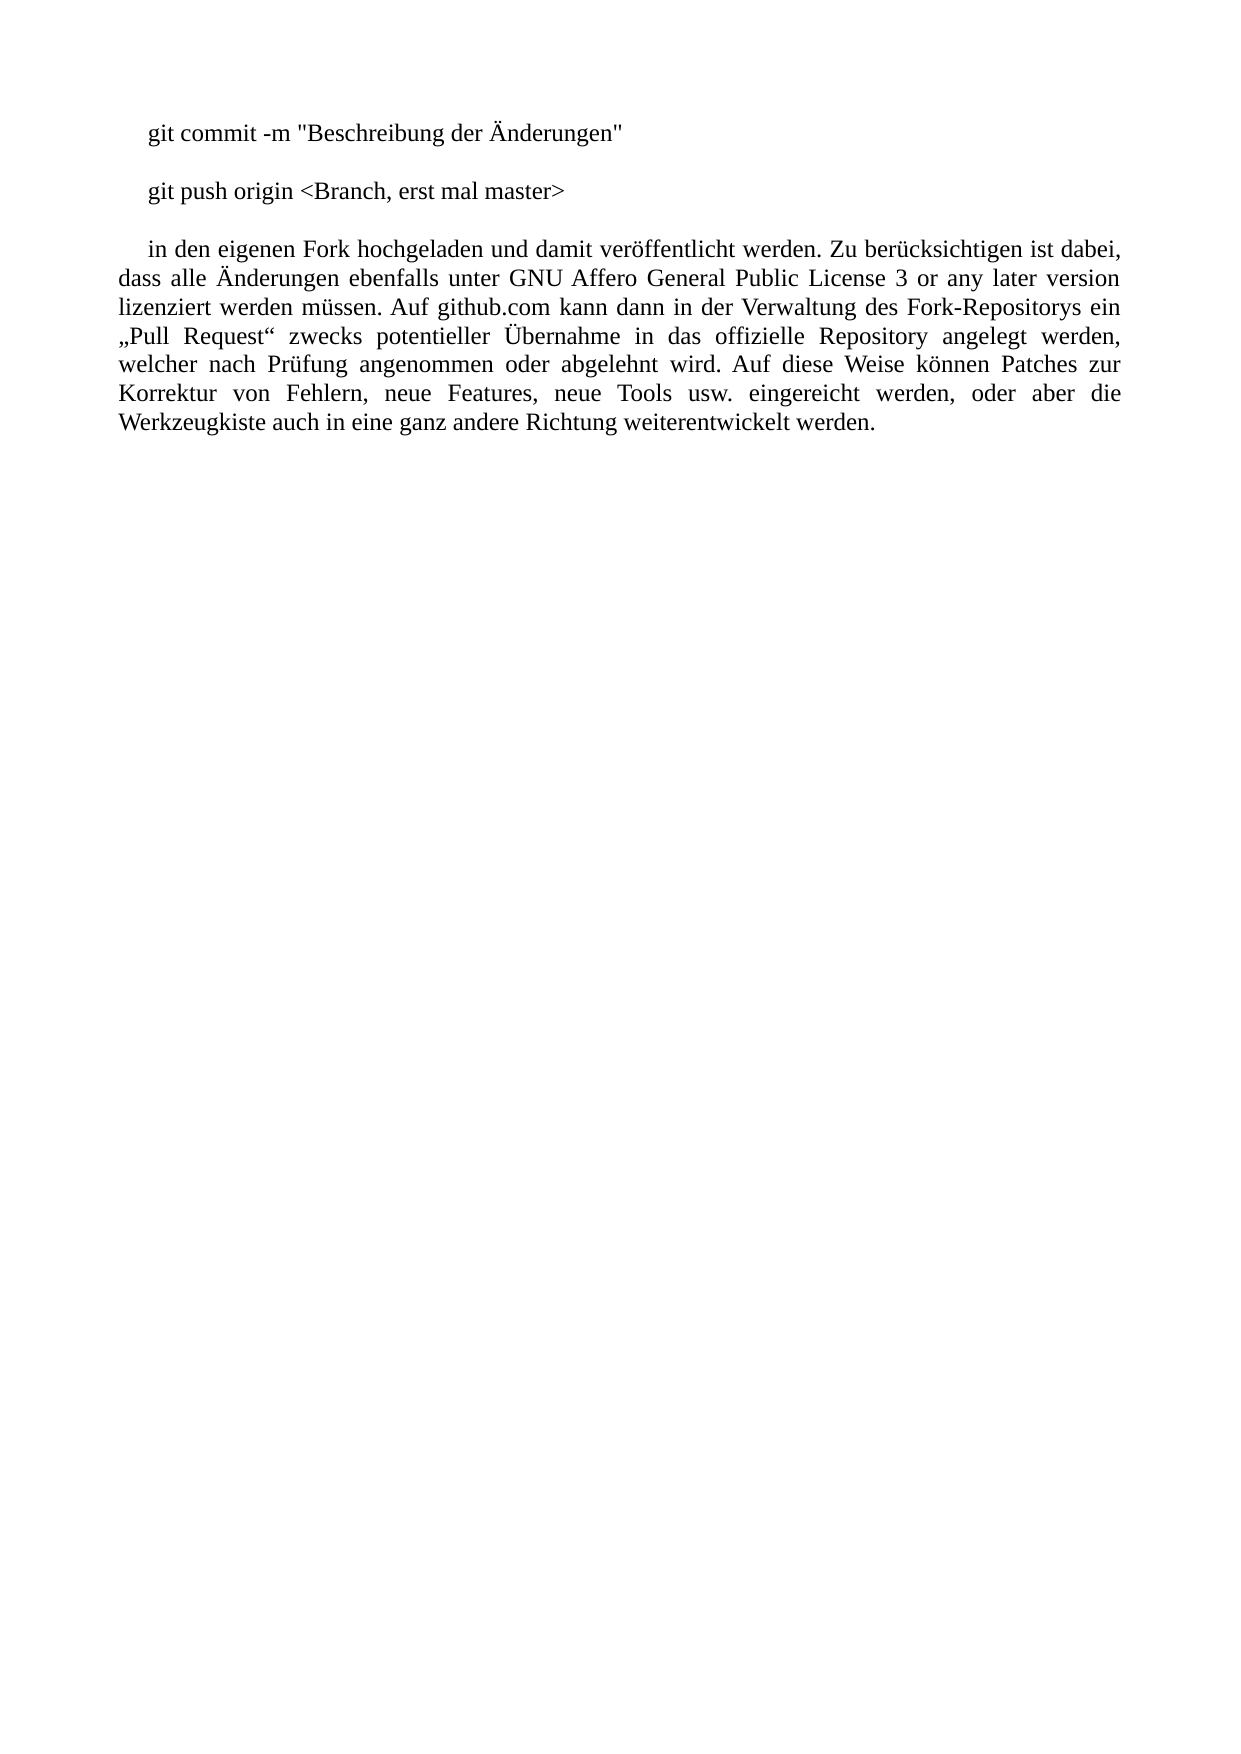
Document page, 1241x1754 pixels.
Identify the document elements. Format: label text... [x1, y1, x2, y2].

text git push origin <Branch, erst mal master> [118, 176, 1122, 205]
text git commit -m "Beschreibung der Änderungen" [118, 118, 1122, 147]
text in den eigenen Fork hochgeladen und damit veröffentlicht werden. Zu berücksichtigen ist dabei, dass alle Änderungen ebenfalls unter GNU Affero General Public License 3 or any later version lizenziert werden müssen. Auf github.com kann dann in der Verwaltung des Fork-Repositorys ein „Pull Request“ zwecks potentieller Übernahme in das offizielle Repository angelegt werden, welcher nach Prüfung angenommen oder abgelehnt wird. Auf diese Weise können Patches zur Korrektur von Fehlern, neue Features, neue Tools usw. eingereicht werden, oder aber die Werkzeugkiste auch in eine ganz andere Richtung weiterentwickelt werden. [118, 234, 1122, 436]
